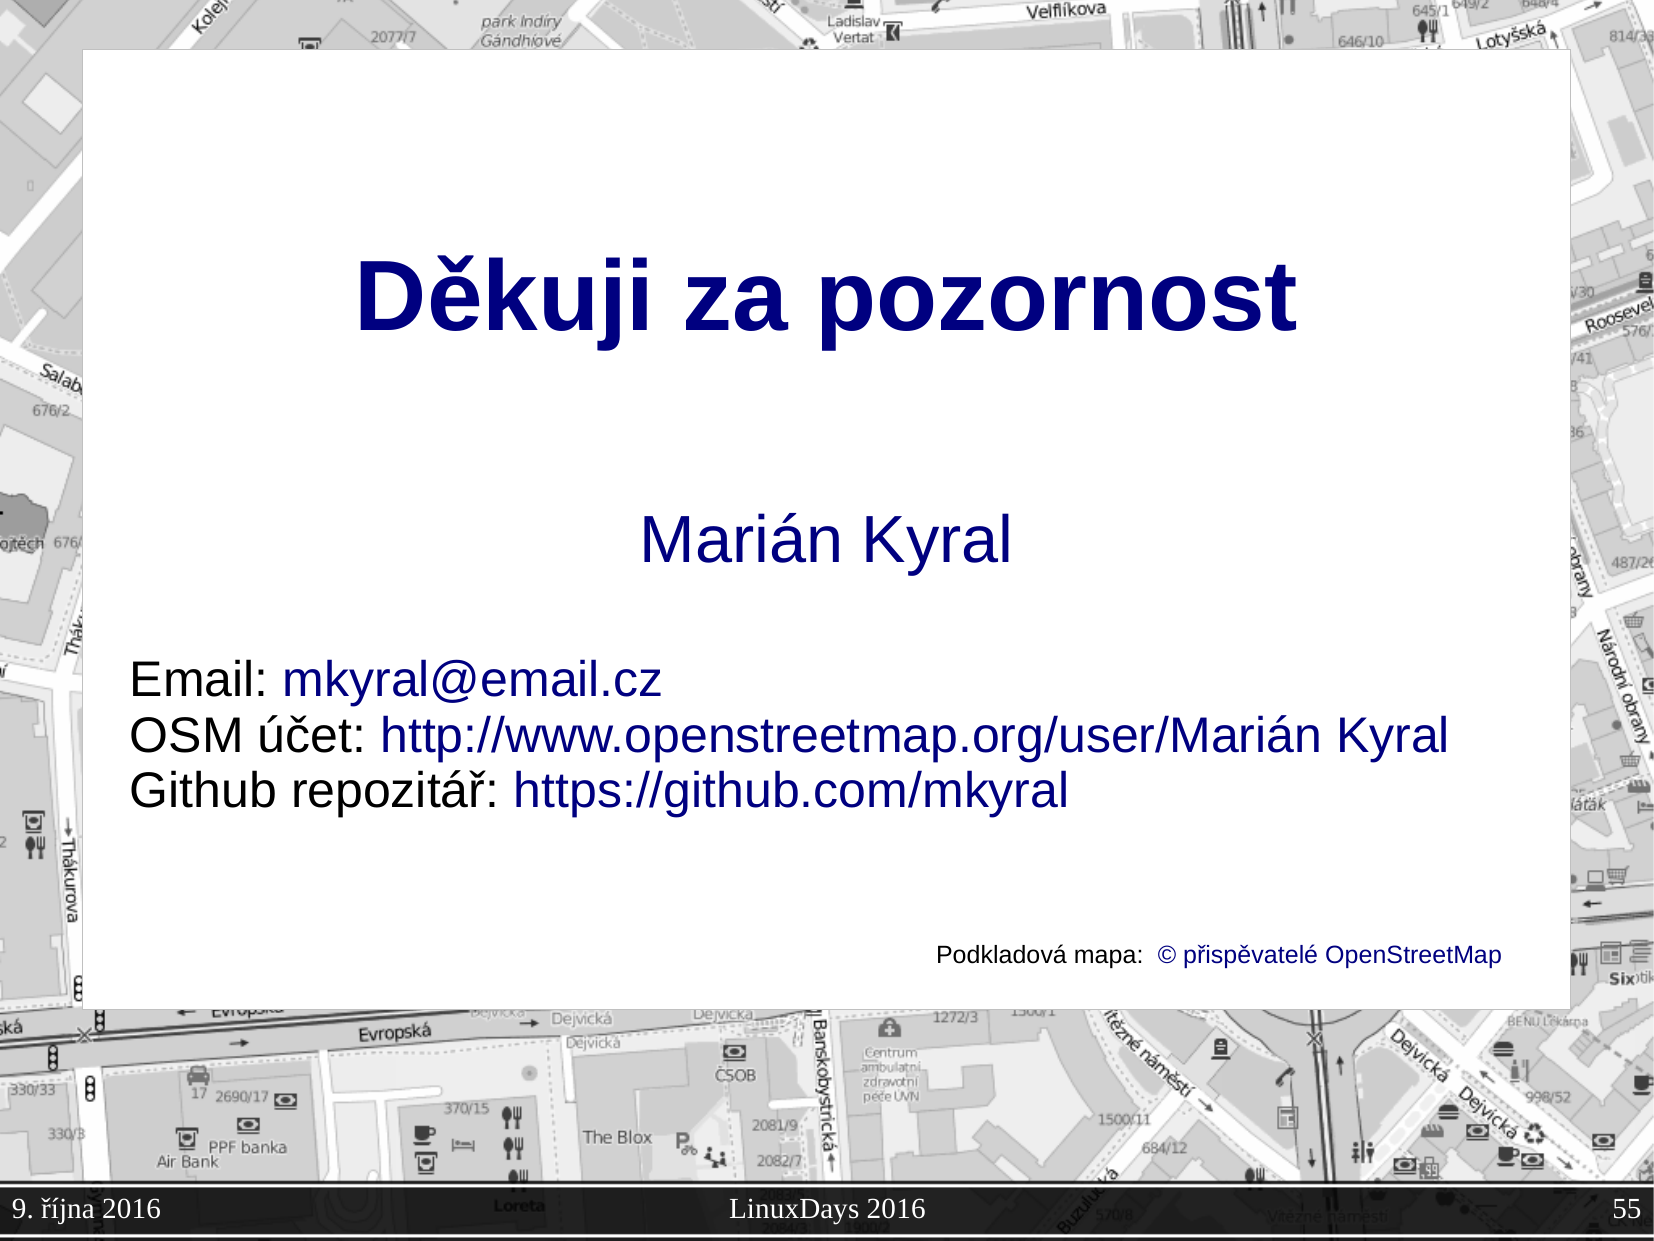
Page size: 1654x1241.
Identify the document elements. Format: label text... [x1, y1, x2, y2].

text_box Podkladová mapa: © přispěvatelé OpenStreetMap [921, 933, 1560, 984]
picture [0, 0, 1654, 1241]
subtitle Děkuji za pozornost Marián Kyral Email: mkyral@email.cz OSM účet: http://www.openstreetmap.org/user/Marián Kyral Github repozitář: https://github.com/mkyral [82, 49, 1571, 1010]
